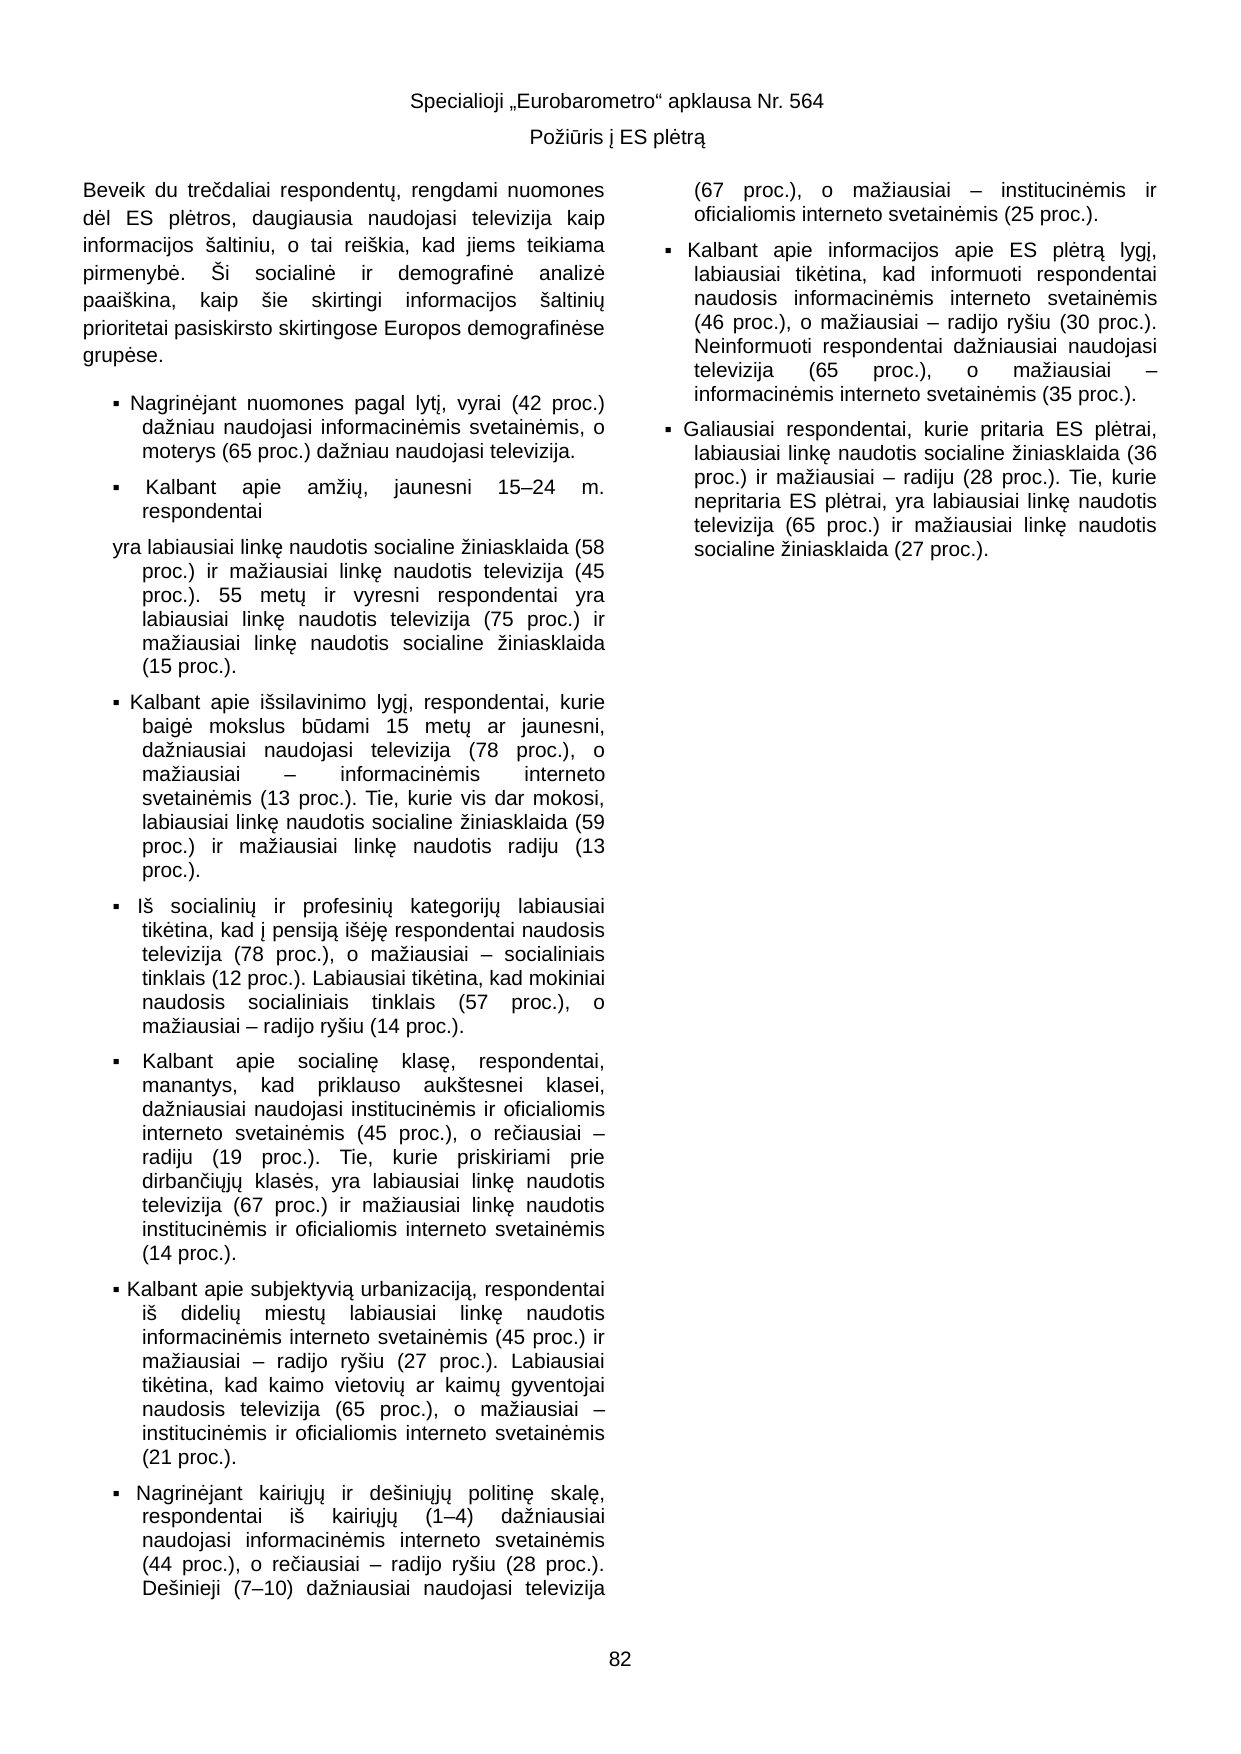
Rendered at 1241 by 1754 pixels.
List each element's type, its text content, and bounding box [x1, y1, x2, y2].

text ▪ Kalbant apie amžių, jaunesni 15–24 m. respondentai [112, 475, 605, 523]
text (67 proc.), o mažiausiai – institucinėmis ir oficialiomis interneto svetainėmis (25 proc.). [664, 178, 1157, 226]
text ▪ Kalbant apie subjektyvią urbanizaciją, respondentai iš didelių miestų labiausiai linkę naudotis informacinėmis interneto svetainėmis (45 proc.) ir mažiausiai – radijo ryšiu (27 proc.). Labiausiai tikėtina, kad kaimo vietovių ar kaimų gyventojai naudosis televizija (65 proc.), o mažiausiai – institucinėmis ir oficialiomis interneto svetainėmis (21 proc.). [112, 1277, 605, 1468]
text yra labiausiai linkę naudotis socialine žiniasklaida (58 proc.) ir mažiausiai linkę naudotis televizija (45 proc.). 55 metų ir vyresni respondentai yra labiausiai linkę naudotis televizija (75 proc.) ir mažiausiai linkę naudotis socialine žiniasklaida (15 proc.). [112, 534, 605, 678]
text ▪ Kalbant apie išsilavinimo lygį, respondentai, kurie baigė mokslus būdami 15 metų ar jaunesni, dažniausiai naudojasi televizija (78 proc.), o mažiausiai – informacinėmis interneto svetainėmis (13 proc.). Tie, kurie vis dar mokosi, labiausiai linkę naudotis socialine žiniasklaida (59 proc.) ir mažiausiai linkę naudotis radiju (13 proc.). [112, 690, 605, 882]
text ▪ Nagrinėjant nuomones pagal lytį, vyrai (42 proc.) dažniau naudojasi informacinėmis svetainėmis, o moterys (65 proc.) dažniau naudojasi televizija. [112, 391, 605, 463]
text ▪ Galiausiai respondentai, kurie pritaria ES plėtrai, labiausiai linkę naudotis socialine žiniasklaida (36 proc.) ir mažiausiai – radiju (28 proc.). Tie, kurie nepritaria ES plėtrai, yra labiausiai linkę naudotis televizija (65 proc.) ir mažiausiai linkę naudotis socialine žiniasklaida (27 proc.). [664, 417, 1157, 561]
text ▪ Iš socialinių ir profesinių kategorijų labiausiai tikėtina, kad į pensiją išėję respondentai naudosis televizija (78 proc.), o mažiausiai – socialiniais tinklais (12 proc.). Labiausiai tikėtina, kad mokiniai naudosis socialiniais tinklais (57 proc.), o mažiausiai – radijo ryšiu (14 proc.). [112, 894, 605, 1037]
text ▪ Kalbant apie socialinę klasę, respondentai, manantys, kad priklauso aukštesnei klasei, dažniausiai naudojasi institucinėmis ir oficialiomis interneto svetainėmis (45 proc.), o rečiausiai – radiju (19 proc.). Tie, kurie priskiriami prie dirbančiųjų klasės, yra labiausiai linkę naudotis televizija (67 proc.) ir mažiausiai linkę naudotis institucinėmis ir oficialiomis interneto svetainėmis (14 proc.). [112, 1049, 605, 1265]
text ▪ Nagrinėjant kairiųjų ir dešiniųjų politinę skalę, respondentai iš kairiųjų (1–4) dažniausiai naudojasi informacinėmis interneto svetainėmis (44 proc.), o rečiausiai – radijo ryšiu (28 proc.). Dešinieji (7–10) dažniausiai naudojasi televizija [112, 1480, 605, 1600]
text ▪ Kalbant apie informacijos apie ES plėtrą lygį, labiausiai tikėtina, kad informuoti respondentai naudosis informacinėmis interneto svetainėmis (46 proc.), o mažiausiai – radijo ryšiu (30 proc.). Neinformuoti respondentai dažniausiai naudojasi televizija (65 proc.), o mažiausiai – informacinėmis interneto svetainėmis (35 proc.). [664, 238, 1157, 405]
text Beveik du trečdaliai respondentų, rengdami nuomones dėl ES plėtros, daugiausia naudojasi televizija kaip informacijos šaltiniu, o tai reiškia, kad jiems teikiama pirmenybė. Ši socialinė ir demografinė analizė paaiškina, kaip šie skirtingi informacijos šaltinių prioritetai pasiskirsto skirtingose Europos demografinėse grupėse. [83, 178, 605, 367]
